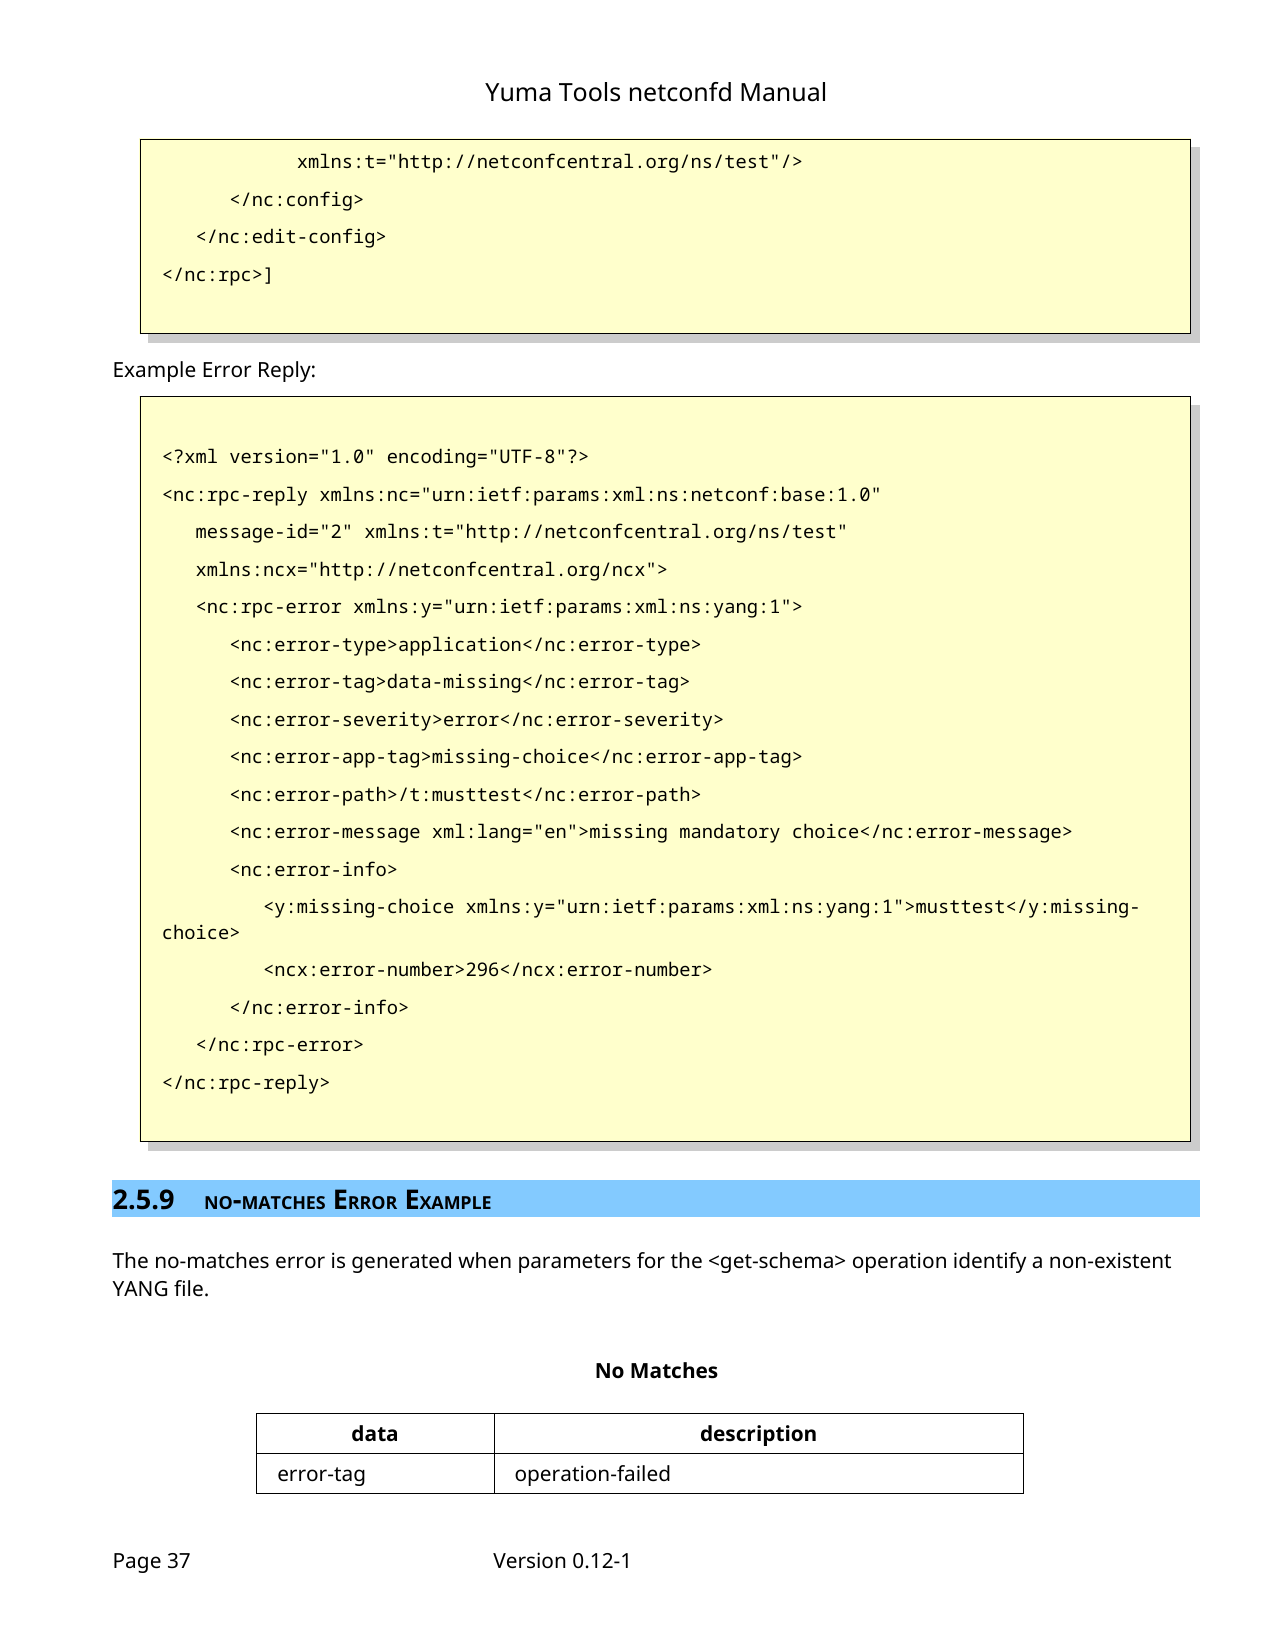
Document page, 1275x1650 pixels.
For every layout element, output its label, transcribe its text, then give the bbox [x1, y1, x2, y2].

text <nc:error-app-tag>missing-choice</nc:error-app-tag> [141, 733, 1190, 769]
table_cell error-tag [257, 1454, 494, 1493]
text xmlns:ncx="http://netconfcentral.org/ncx"> [141, 546, 1190, 581]
text The no-matches error is generated when parameters for the <get-schema> operation identify a non-existent YANG file. [112, 1246, 1200, 1303]
text </nc:rpc>] [141, 251, 1190, 287]
text <nc:error-info> [141, 846, 1190, 881]
table_header data [257, 1414, 494, 1453]
text Example Error Reply: [112, 355, 1200, 383]
text </nc:rpc-reply> [141, 1059, 1190, 1094]
text <?xml version="1.0" encoding="UTF-8"?> [141, 433, 1190, 469]
text </nc:edit-config> [141, 213, 1190, 249]
text <y:missing-choice xmlns:y="urn:ietf:params:xml:ns:yang:1">musttest</y:missing-choice> [141, 883, 1190, 944]
text xmlns:t="http://netconfcentral.org/ns/test"/> [141, 140, 1190, 174]
text <nc:error-tag>data-missing</nc:error-tag> [141, 658, 1190, 694]
text </nc:config> [141, 176, 1190, 212]
text <nc:error-severity>error</nc:error-severity> [141, 696, 1190, 731]
text </nc:error-info> [141, 984, 1190, 1019]
text message-id="2" xmlns:t="http://netconfcentral.org/ns/test" [141, 508, 1190, 544]
text </nc:rpc-error> [141, 1021, 1190, 1057]
text <nc:error-message xml:lang="en">missing mandatory choice</nc:error-message> [141, 808, 1190, 844]
table_header description [495, 1414, 1023, 1453]
table_cell operation-failed [495, 1454, 1023, 1493]
text <ncx:error-number>296</ncx:error-number> [141, 946, 1190, 982]
subtitle No Matches [127, 1356, 1185, 1385]
text <nc:rpc-reply xmlns:nc="urn:ietf:params:xml:ns:netconf:base:1.0" [141, 471, 1190, 506]
subtitle no-matches Error Example [112, 1180, 1200, 1217]
text <nc:rpc-error xmlns:y="urn:ietf:params:xml:ns:yang:1"> [141, 583, 1190, 619]
text <nc:error-type>application</nc:error-type> [141, 621, 1190, 656]
text <nc:error-path>/t:musttest</nc:error-path> [141, 771, 1190, 806]
